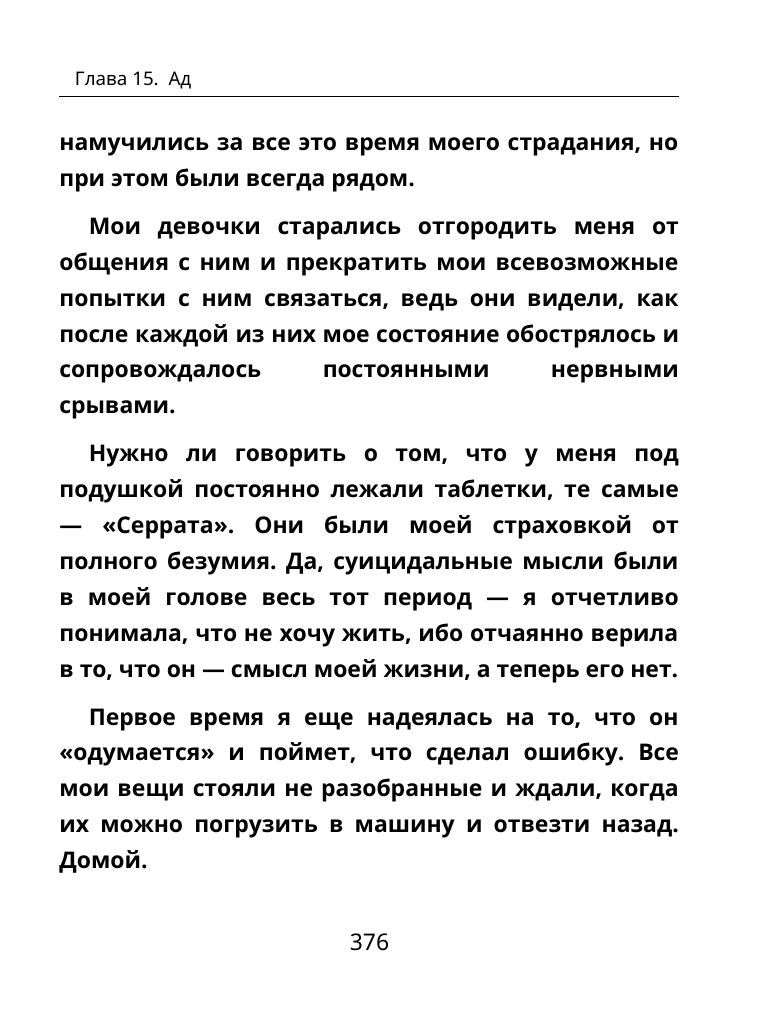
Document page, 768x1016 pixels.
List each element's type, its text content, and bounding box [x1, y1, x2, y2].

text Нужно ли говорить о том, что у меня под подушкой постоянно лежали таблетки, те самые — «Серрата». Они были моей страховкой от полного безумия. Да, суицидальные мысли были в моей голове весь тот период — я отчетливо понимала, что не хочу жить, ибо отчаянно верила в то, что он — смысл моей жизни, а теперь его нет. [59, 437, 679, 684]
text намучились за все это время моего страдания, но при этом были всегда рядом. [59, 126, 679, 193]
text Первое время я еще надеялась на то, что он «одумается» и поймет, что сделал ошибку. Все мои вещи стояли не разобранные и ждали, когда их можно погрузить в машину и отвезти назад. Домой. [59, 700, 679, 875]
text Мои девочки старались отгородить меня от общения с ним и прекратить мои всевозможные попытки с ним связаться, ведь они видели, как после каждой из них мое состояние обострялось и сопровождалось постоянными нервными срывами. [59, 210, 679, 421]
